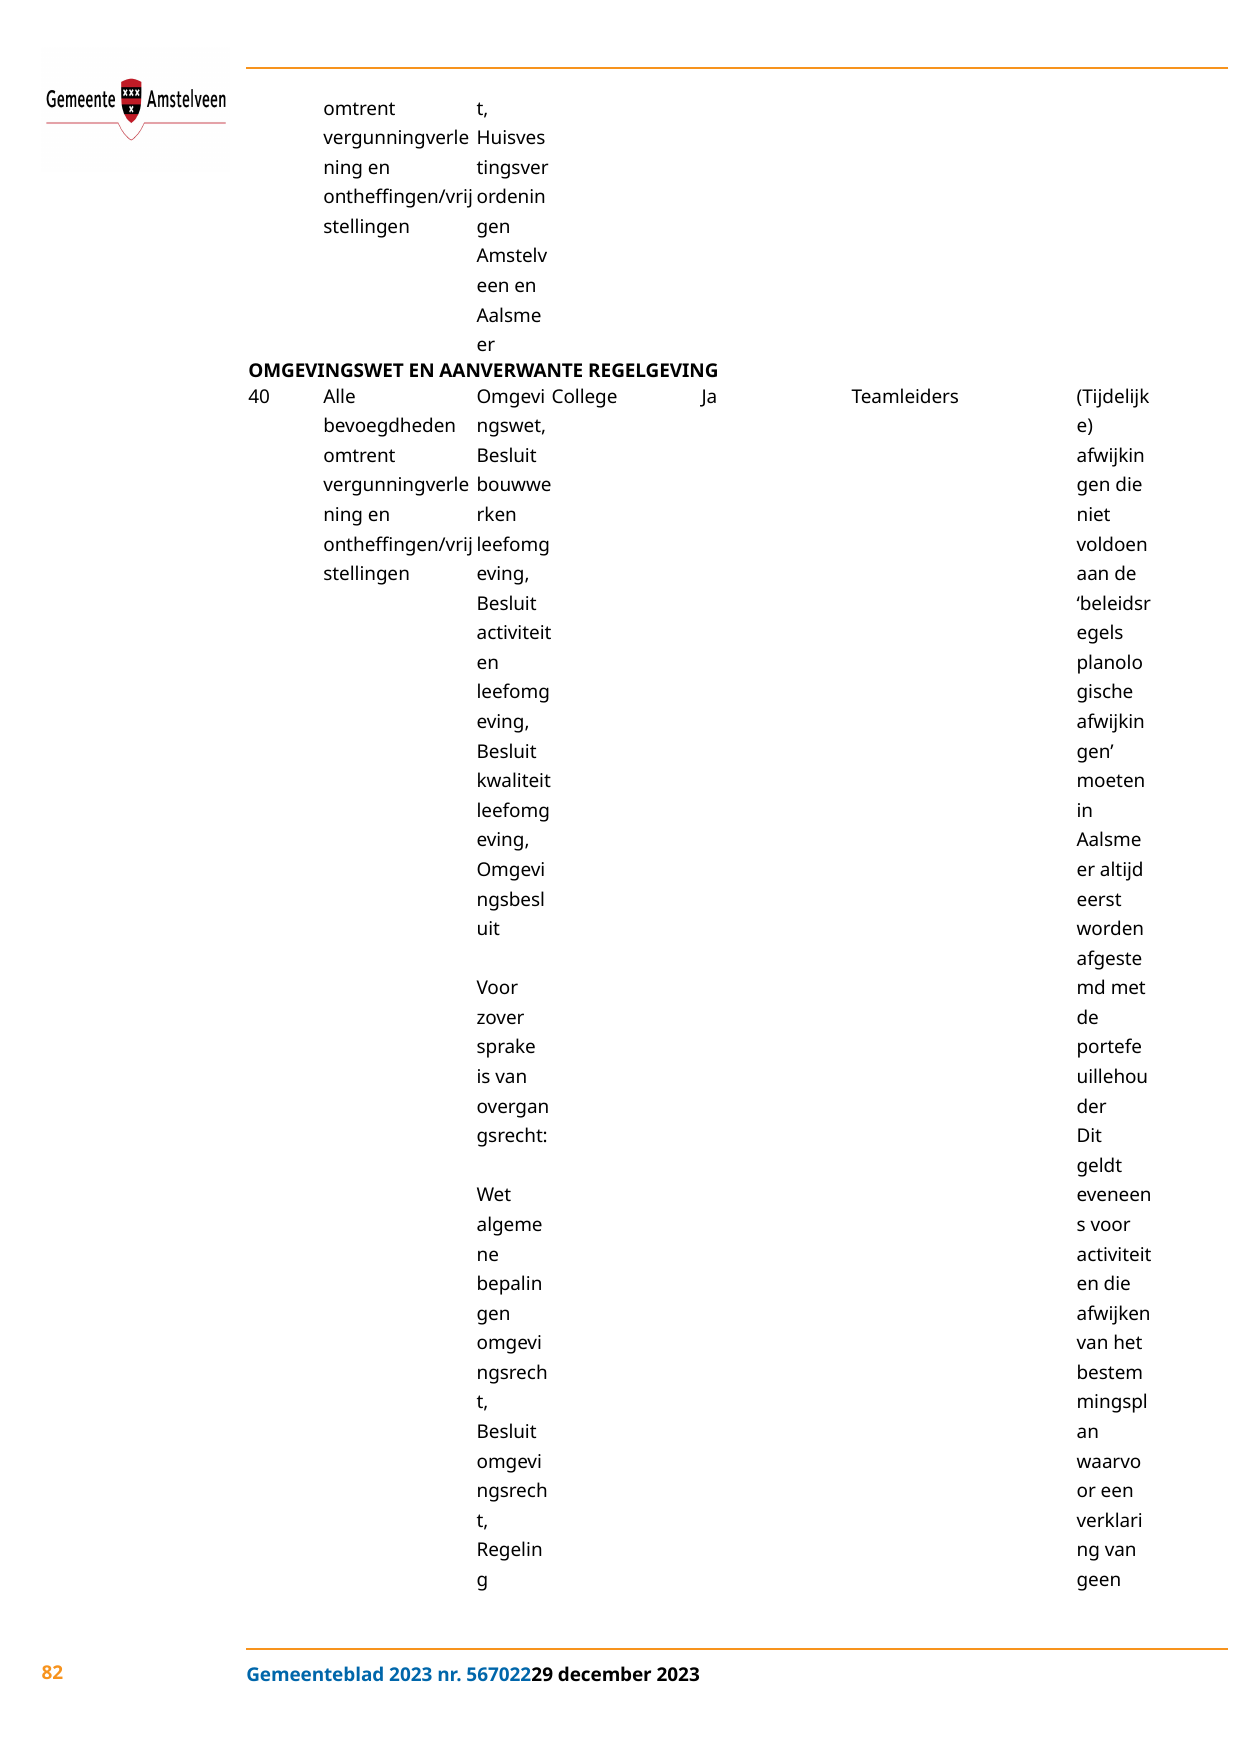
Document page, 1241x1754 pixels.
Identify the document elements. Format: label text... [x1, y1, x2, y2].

table_cell 40 [248, 383, 323, 1592]
table_cell omtrent vergunningverlening en ontheffingen/vrijstellingen [323, 95, 476, 357]
table_cell [248, 95, 323, 357]
table_cell [851, 95, 1076, 357]
table_cell t, Huisvestingsverordeningen Amstelveen en Aalsmeer [476, 95, 551, 357]
table_cell Omgevingswet, Besluit bouwwerken leefomgeving, Besluit activiteiten leefomgeving, Besluit kwaliteit leefomgeving, Omgevingsbesluit Voor zover sprake is van overgangsrecht: Wet algemene bepalingen omgevingsrecht, Besluit omgevingsrecht, Regeling [476, 383, 551, 1592]
table_cell (Tijdelijke) afwijkingen die niet voldoen aan de ‘beleidsregels planologische afwijkingen’ moeten in Aalsmeer altijd eerst worden afgestemd met de portefeuillehouder Dit geldt eveneens voor activiteiten die afwijken van het bestemmingsplan waarvoor een verklaring van geen [1076, 383, 1152, 1592]
table_cell Teamleiders [851, 383, 1076, 1592]
table_cell [551, 95, 701, 357]
table_cell Alle bevoegdheden omtrent vergunningverlening en ontheffingen/vrijstellingen [323, 383, 476, 1592]
table_cell College [551, 383, 701, 1592]
table_cell [1076, 95, 1152, 357]
picture [41, 47, 231, 172]
table_cell Ja [701, 383, 851, 1592]
table_cell [701, 95, 851, 357]
table_cell OMGEVINGSWET EN AANVERWANTE REGELGEVING [248, 357, 1152, 383]
